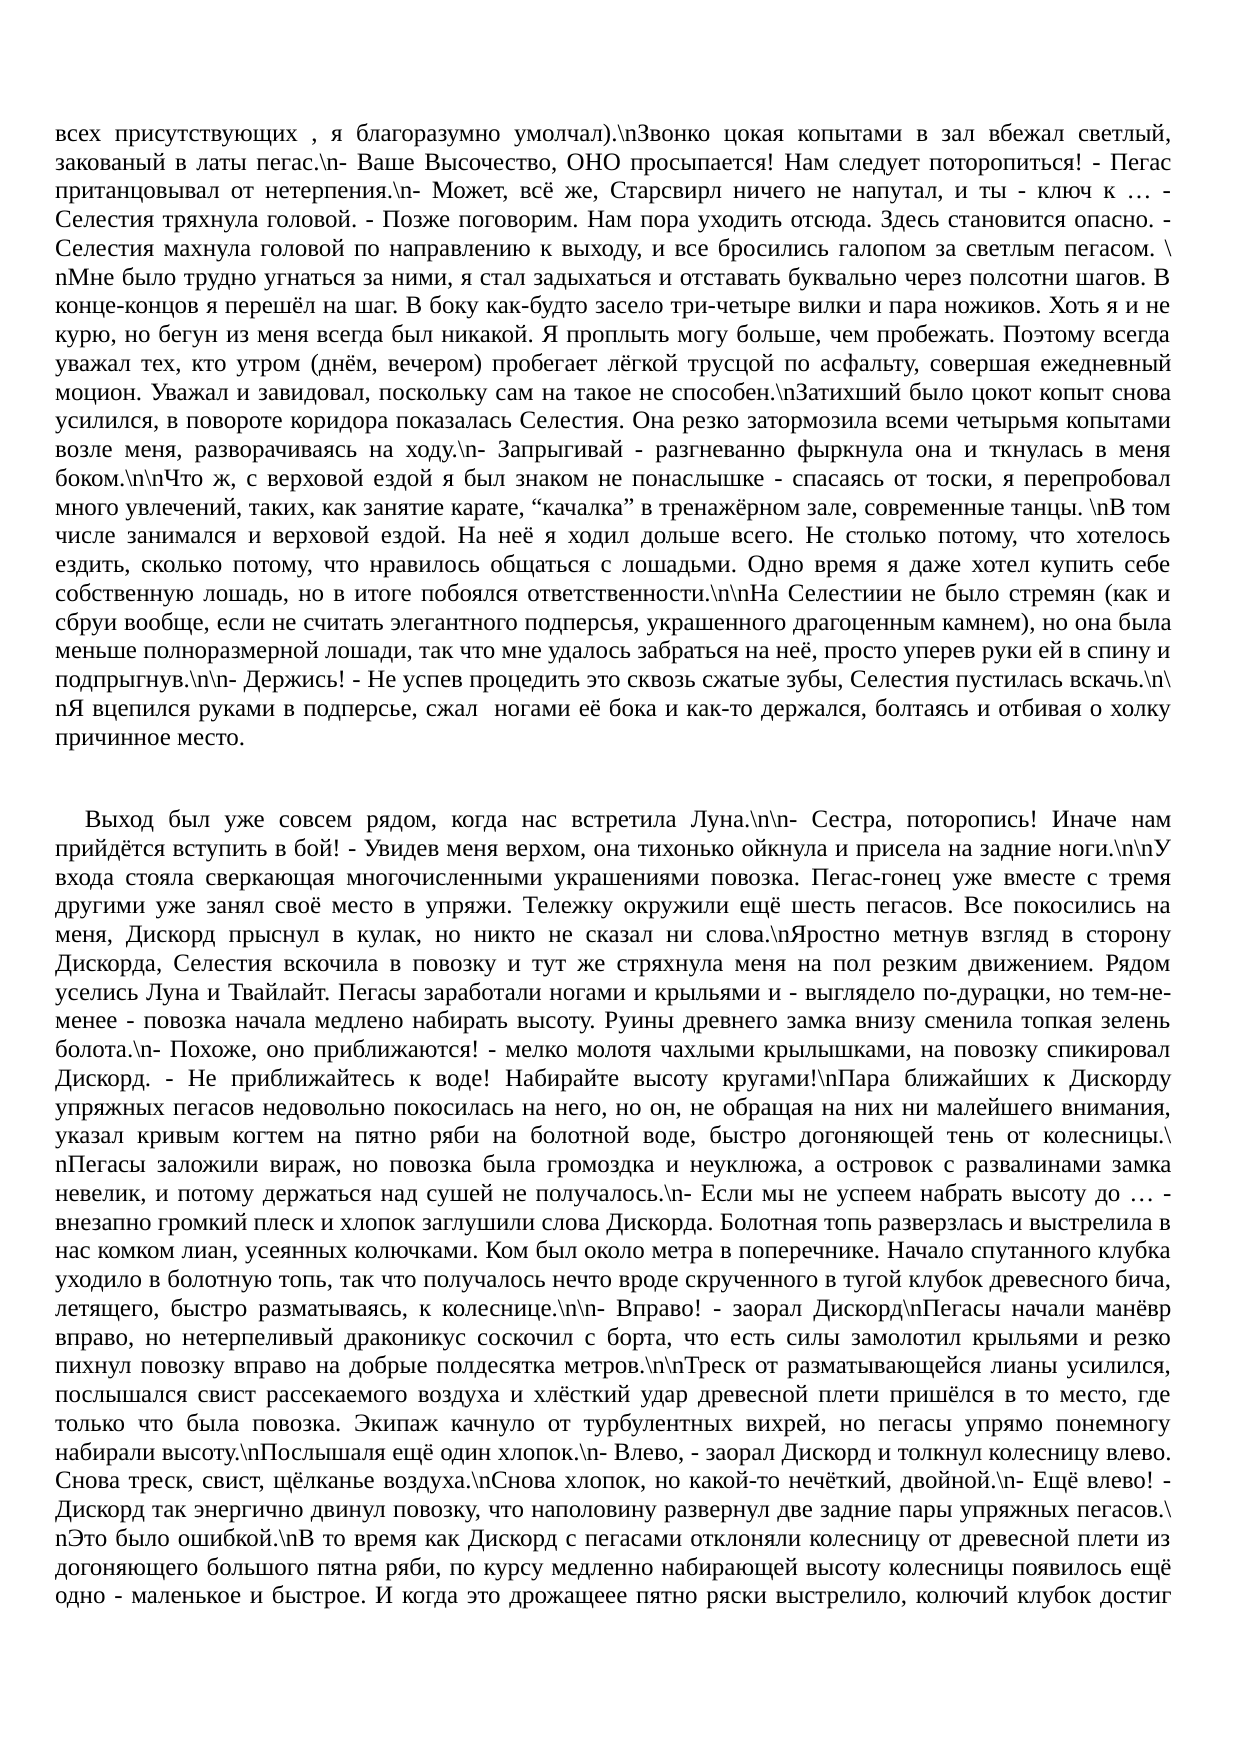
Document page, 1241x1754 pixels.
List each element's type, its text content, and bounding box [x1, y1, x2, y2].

text Выход был уже совсем рядом, когда нас встретила Луна.\n\n- Сестра, поторопись! Иначе нам прийдётся вступить в бой! - Увидев меня верхом, она тихонько ойкнула и присела на задние ноги.\n\nУ входа стояла сверкающая многочисленными украшениями повозка. Пегас-гонец уже вместе с тремя другими уже занял своё место в упряжи. Тележку окружили ещё шесть пегасов. Все покосились на меня, Дискорд прыснул в кулак, но никто не сказал ни слова.\nЯростно метнув взгляд в сторону Дискорда, Селестия вскочила в повозку и тут же стряхнула меня на пол резким движением. Рядом уселись Луна и Твайлайт. Пегасы заработали ногами и крыльями и - выглядело по-дурацки, но тем-не-менее - повозка начала медлено набирать высоту. Руины древнего замка внизу сменила топкая зелень болота.\n- Похоже, оно приближаются! - мелко молотя чахлыми крылышками, на повозку спикировал Дискорд. - Не приближайтесь к воде! Набирайте высоту кругами!\nПара ближайших к Дискорду упряжных пегасов недовольно покосилась на него, но он, не обращая на них ни малейшего внимания, указал кривым когтем на пятно ряби на болотной воде, быстро догоняющей тень от колесницы.\nПегасы заложили вираж, но повозка была громоздка и неуклюжа, а островок с развалинами замка невелик, и потому держаться над сушей не получалось.\n- Если мы не успеем набрать высоту до … - внезапно громкий плеск и хлопок заглушили слова Дискорда. Болотная топь разверзлась и выстрелила в нас комком лиан, усеянных колючками. Ком был около метра в поперечнике. Начало спутанного клубка уходило в болотную топь, так что получалось нечто вроде скрученного в тугой клубок древесного бича, летящего, быстро разматываясь, к колеснице.\n\n- Вправо! - заорал Дискорд\nПегасы начали манёвр вправо, но нетерпеливый драконикус соскочил с борта, что есть силы замолотил крыльями и резко пихнул повозку вправо на добрые полдесятка метров.\n\nТреск от разматывающейся лианы усилился, послышался свист рассекаемого воздуха и хлёсткий удар древесной плети пришёлся в то место, где только что была повозка. Экипаж качнуло от турбулентных вихрей, но пегасы упрямо понемногу набирали высоту.\nПослышаля ещё один хлопок.\n- Влево, - заорал Дискорд и толкнул колесницу влево. Снова треск, свист, щёлканье воздуха.\nСнова хлопок, но какой-то нечёткий, двойной.\n- Ещё влево! - Дискорд так энергично двинул повозку, что наполовину развернул две задние пары упряжных пегасов.\nЭто было ошибкой.\nВ то время как Дискорд с пегасами отклоняли колесницу от древесной плети из догоняющего большого пятна ряби, по курсу медленно набирающей высоту колесницы появилось ещё одно - маленькое и быстрое. И когда это дрожащеее пятно ряски выстрелило, колючий клубок достиг [55, 804, 1172, 1609]
text всех присутствующих , я благоразумно умолчал).\nЗвонко цокая копытами в зал вбежал светлый, закованый в латы пегас.\n- Ваше Высочество, ОНО просыпается! Нам следует поторопиться! - Пегас пританцовывал от нетерпения.\n- Может, всё же, Старсвирл ничего не напутал, и ты - ключ к … - Селестия тряхнула головой. - Позже поговорим. Нам пора уходить отсюда. Здесь становится опасно. - Селестия махнула головой по направлению к выходу, и все бросились галопом за светлым пегасом. \nМне было трудно угнаться за ними, я стал задыхаться и отставать буквально через полсотни шагов. В конце-концов я перешёл на шаг. В боку как-будто засело три-четыре вилки и пара ножиков. Хоть я и не курю, но бегун из меня всегда был никакой. Я проплыть могу больше, чем пробежать. Поэтому всегда уважал тех, кто утром (днём, вечером) пробегает лёгкой трусцой по асфальту, совершая ежедневный моцион. Уважал и завидовал, поскольку сам на такое не способен.\nЗатихший было цокот копыт снова усилился, в повороте коридора показалась Селестия. Она резко затормозила всеми четырьмя копытами возле меня, разворачиваясь на ходу.\n- Запрыгивай - разгневанно фыркнула она и ткнулась в меня боком.\n\nЧто ж, с верховой ездой я был знаком не понаслышке - спасаясь от тоски, я перепробовал много увлечений, таких, как занятие карате, “качалка” в тренажёрном зале, современные танцы. \nВ том числе занимался и верховой ездой. На неё я ходил дольше всего. Не столько потому, что хотелось ездить, сколько потому, что нравилось общаться с лошадьми. Одно время я даже хотел купить себе собственную лошадь, но в итоге побоялся ответственности.\n\nНа Селестиии не было стремян (как и сбруи вообще, если не считать элегантного подперсья, украшенного драгоценным камнем), но она была меньше полноразмерной лошади, так что мне удалось забраться на неё, просто уперев руки ей в спину и подпрыгнув.\n\n- Держись! - Не успев процедить это сквозь сжатые зубы, Селестия пустилась вскачь.\n\nЯ вцепился руками в подперсье, сжал ногами её бока и как-то держался, болтаясь и отбивая о холку причинное место. [55, 118, 1172, 751]
